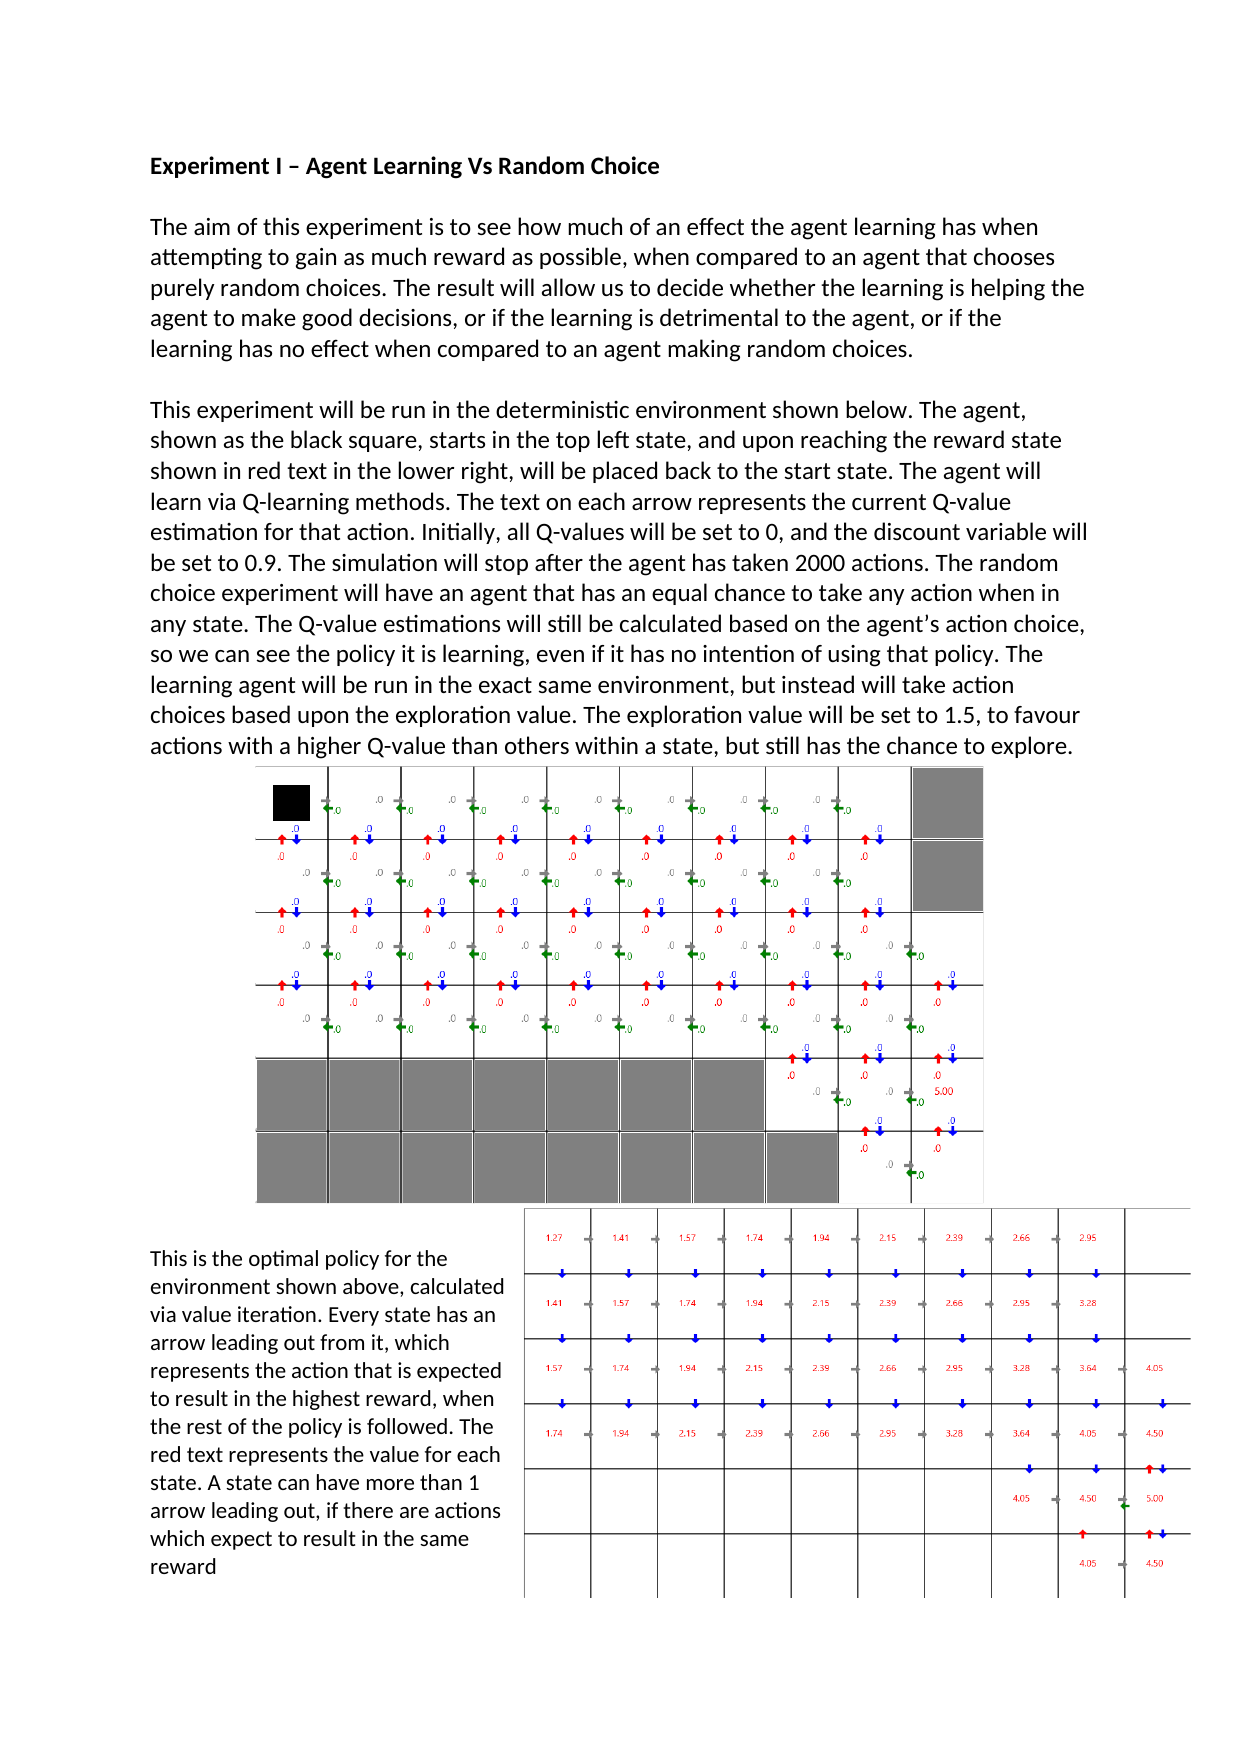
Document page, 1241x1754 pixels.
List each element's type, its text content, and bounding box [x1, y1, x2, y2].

text This experiment will be run in the deterministic environment shown below. The agent, shown as the black square, starts in the top left state, and upon reaching the reward state shown in red text in the lower right, will be placed back to the start state. The agent will learn via Q-learning methods. The text on each arrow represents the current Q-value estimation for that action. Initially, all Q-values will be set to 0, and the discount variable will be set to 0.9. The simulation will stop after the agent has taken 2000 actions. The random choice experiment will have an agent that has an equal chance to take any action when in any state. The Q-value estimations will still be calculated based on the agent’s action choice, so we can see the policy it is learning, even if it has no intention of using that policy. The learning agent will be run in the exact same environment, but instead will take action choices based upon the exploration value. The exploration value will be set to 1.5, to favour actions with a higher Q-value than others within a state, but still has the chance to explore. [150, 394, 1090, 760]
text The aim of this experiment is to see how much of an effect the agent learning has when attempting to gain as much reward as possible, when compared to an agent that chooses purely random choices. The result will allow us to decide whether the learning is helping the agent to make good decisions, or if the learning is detrimental to the agent, or if the learning has no effect when compared to an agent making random choices. [150, 211, 1090, 364]
text This is the optimal policy for the environment shown above, calculated via value iteration. Every state has an arrow leading out from it, which represents the action that is expected to result in the highest reward, when the rest of the policy is followed. The red text represents the value for each state. A state can have more than 1 arrow leading out, if there are actions which expect to result in the same reward [150, 1244, 523, 1580]
text Experiment I – Agent Learning Vs Random Choice [150, 150, 1090, 181]
